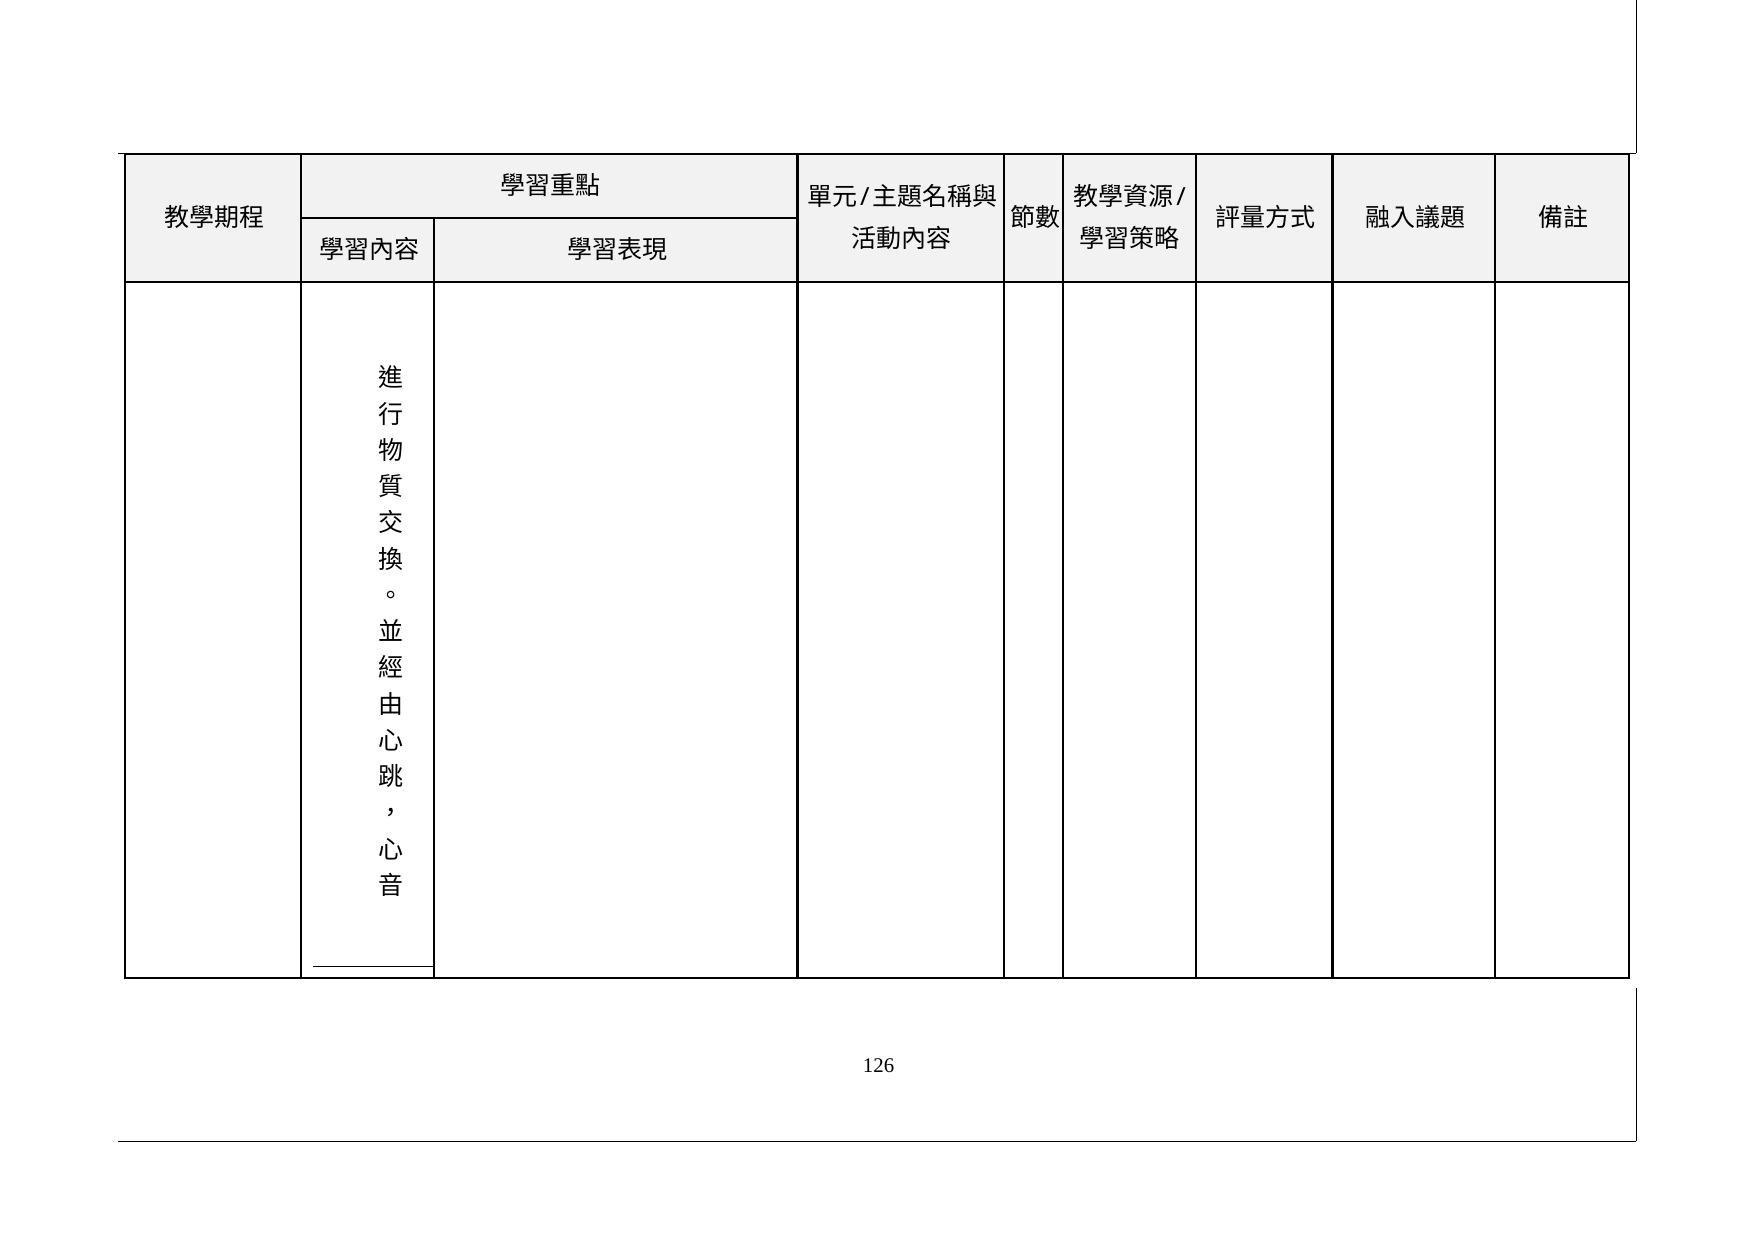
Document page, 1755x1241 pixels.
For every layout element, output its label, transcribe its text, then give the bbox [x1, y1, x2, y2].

table_cell [799, 283, 1003, 977]
table_header 節數 [1005, 155, 1062, 281]
table_cell 進行物質交換。並經由心跳，心音 [302, 283, 433, 977]
table_header 融入議題 [1334, 155, 1494, 281]
table_cell [1496, 283, 1628, 977]
table_header 教學期程 [126, 155, 300, 281]
table_cell 學習表現 [435, 219, 796, 281]
table_cell [126, 283, 300, 977]
table_header 教學資源/學習策略 [1064, 155, 1195, 281]
table_header 備註 [1496, 155, 1628, 281]
table_header 單元/主題名稱與活動內容 [799, 155, 1003, 281]
table_cell [1334, 283, 1494, 977]
table_cell [1197, 283, 1331, 977]
table_cell [1005, 283, 1062, 977]
table_cell [435, 283, 796, 977]
table_header 評量方式 [1197, 155, 1331, 281]
table_header 學習重點 [302, 155, 796, 217]
table_cell [1064, 283, 1195, 977]
table_cell 學習內容 [302, 219, 433, 281]
